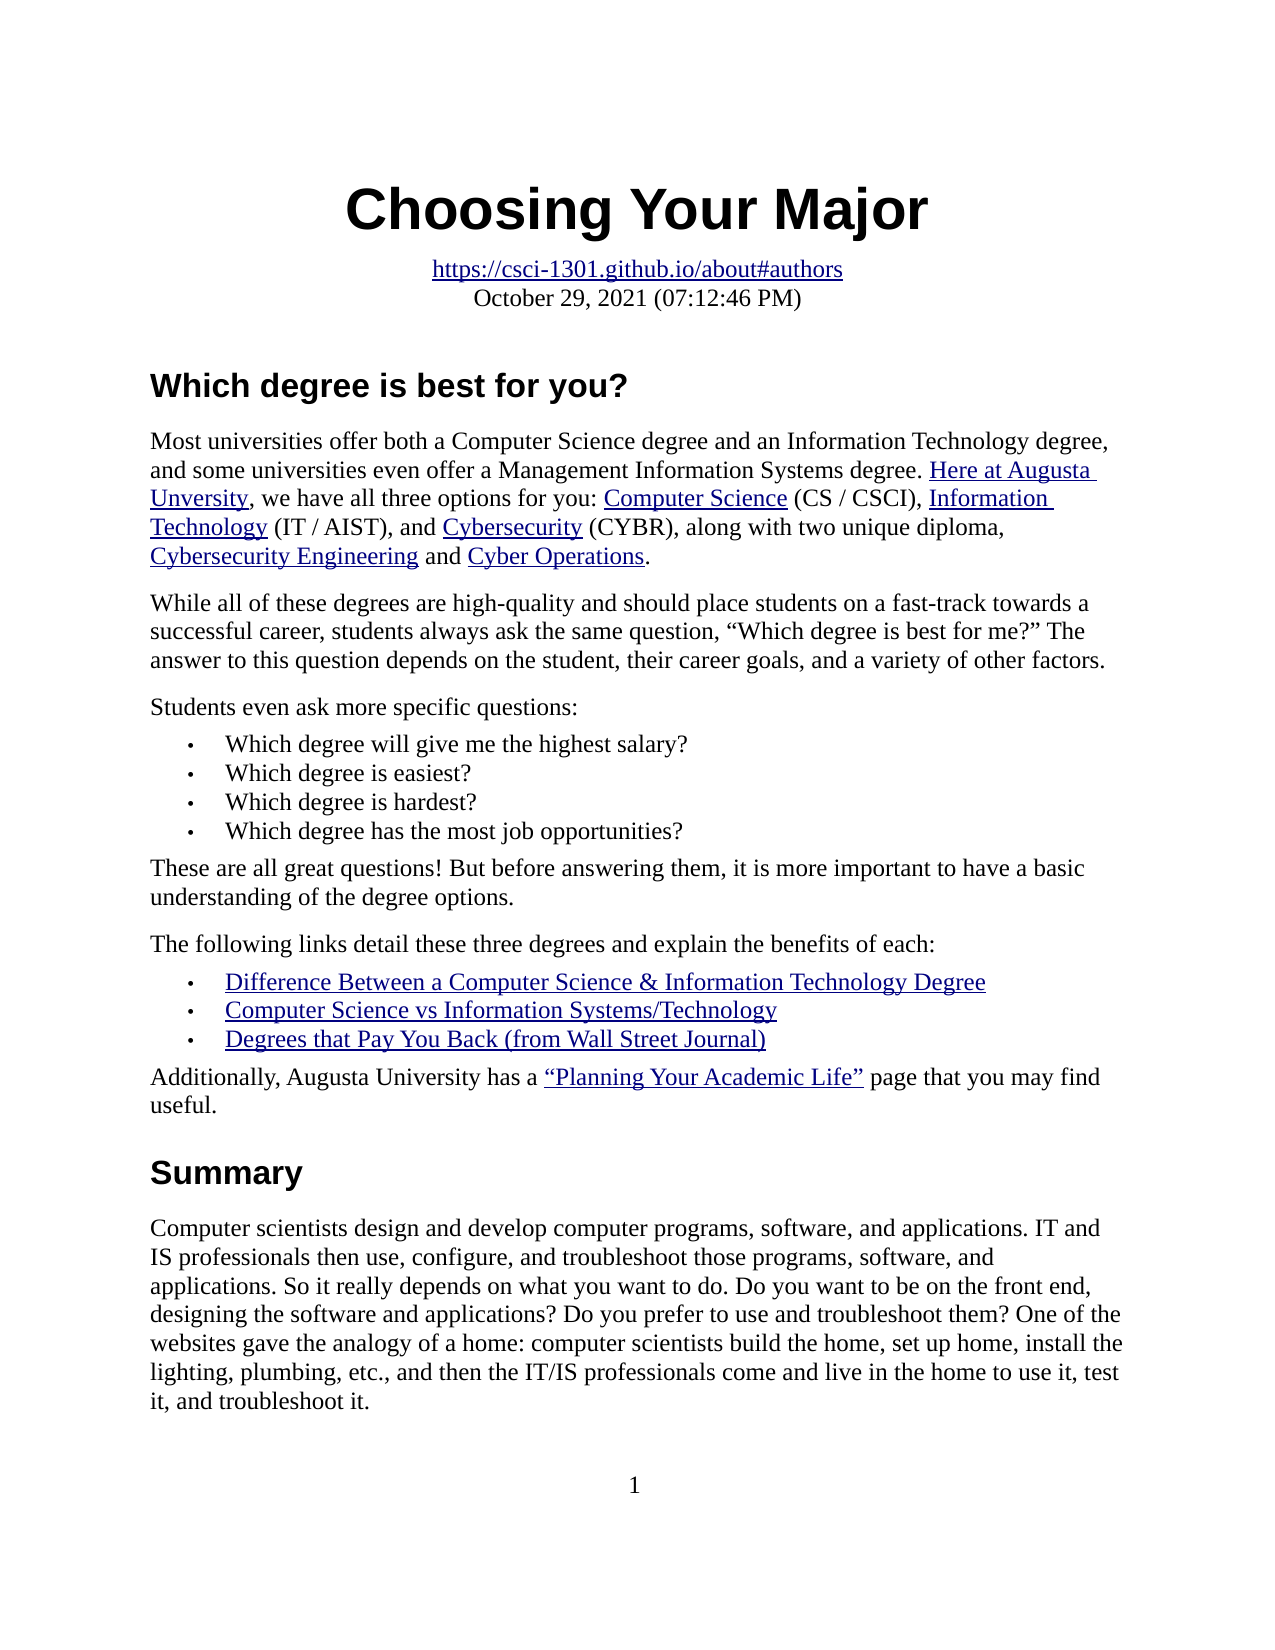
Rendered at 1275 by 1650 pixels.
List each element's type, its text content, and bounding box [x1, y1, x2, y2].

subtitle Which degree is best for you? [150, 366, 1125, 404]
list Degrees that Pay You Back (from Wall Street Journal) [187, 1024, 1125, 1053]
text These are all great questions! But before answering them, it is more important to have a basic understanding of the degree options. [150, 853, 1125, 911]
text https://csci-1301.github.io/about#authors [150, 254, 1125, 283]
list Which degree is easiest? [187, 758, 1125, 787]
list Which degree is hardest? [187, 787, 1125, 816]
text Students even ask more specific questions: [150, 692, 1125, 721]
text Most universities offer both a Computer Science degree and an Information Technology degree, and some universities even offer a Management Information Systems degree. Here at Augusta Unversity, we have all three options for you: Computer Science (CS / CSCI), Information Technology (IT / AIST), and Cybersecurity (CYBR), along with two unique diploma, Cybersecurity Engineering and Cyber Operations. [150, 426, 1125, 570]
text Computer scientists design and develop computer programs, software, and applications. IT and IS professionals then use, configure, and troubleshoot those programs, software, and applications. So it really depends on what you want to do. Do you want to be on the front end, designing the software and applications? Do you prefer to use and troubleshoot them? One of the websites gave the analogy of a home: computer scientists build the home, set up home, install the lighting, plumbing, etc., and then the IT/IS professionals come and live in the home to use it, test it, and troubleshoot it. [150, 1213, 1125, 1414]
list Which degree will give me the highest salary? [187, 729, 1125, 758]
text Additionally, Augusta University has a “Planning Your Academic Life” page that you may find useful. [150, 1062, 1125, 1119]
text October 29, 2021 (07:12:46 PM) [150, 283, 1125, 312]
text While all of these degrees are high-quality and should place students on a fast-track towards a successful career, students always ask the same question, “Which degree is best for me?” The answer to this question depends on the student, their career goals, and a variety of other factors. [150, 588, 1125, 674]
subtitle Summary [150, 1153, 1125, 1192]
list Computer Science vs Information Systems/Technology [187, 995, 1125, 1024]
list Which degree has the most job opportunities? [187, 816, 1125, 844]
list Difference Between a Computer Science & Information Technology Degree [187, 967, 1125, 995]
text The following links detail these three degrees and explain the benefits of each: [150, 929, 1125, 958]
title Choosing Your Major [150, 175, 1125, 242]
